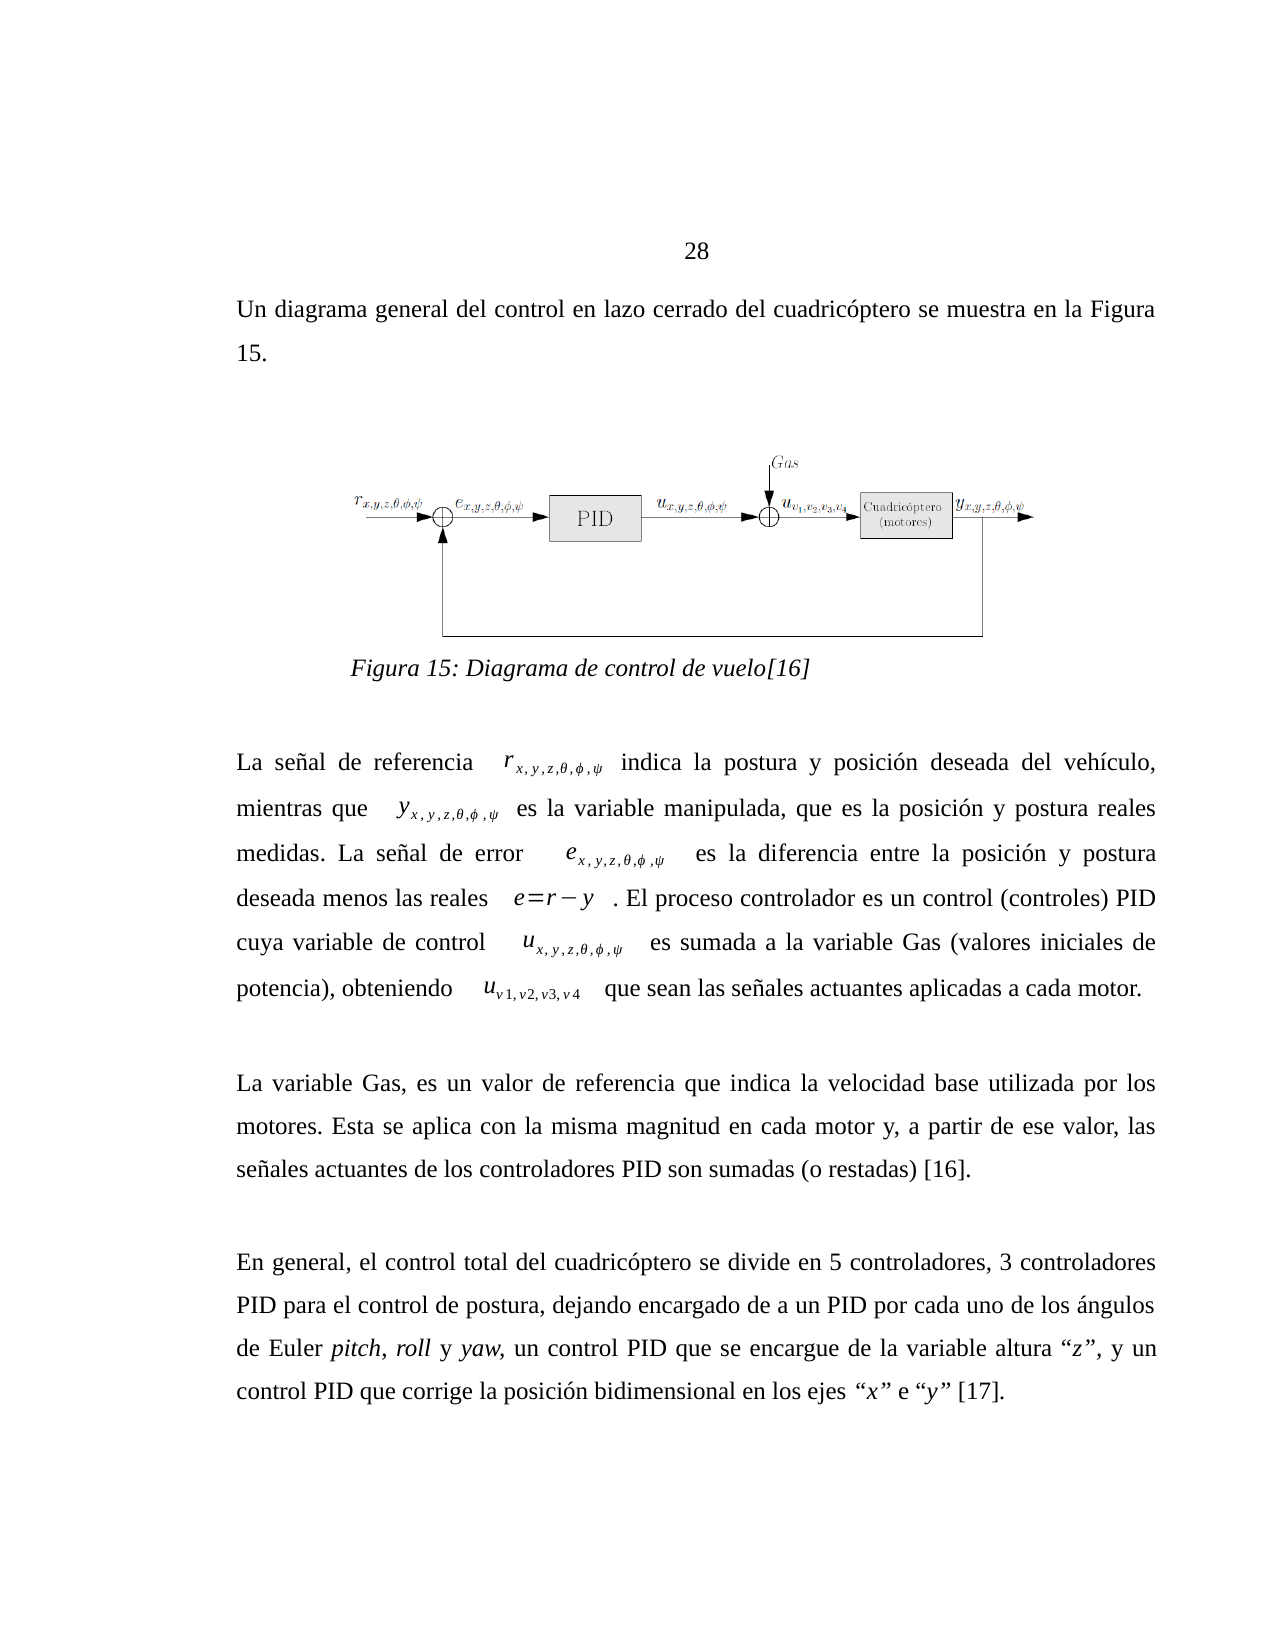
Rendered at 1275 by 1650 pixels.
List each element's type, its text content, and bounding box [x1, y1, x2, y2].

text Figura 15: Diagrama de control de vuelo[16] [350, 648, 1043, 681]
text En general, el control total del cuadricóptero se divide en 5 controladores, 3 controladores PID para el control de postura, dejando encargado de a un PID por cada uno de los ángulos de Euler pitch, roll y yaw, un control PID que se encargue de la variable altura “z”, y un control PID que corrige la posición bidimensional en los ejes “x” e “y” [17]. [236, 1247, 1157, 1405]
text La señal de referencia indica la postura y posición deseada del vehículo, mientras que es la variable manipulada, que es la posición y postura reales medidas. La señal de error es la diferencia entre la posición y postura deseada menos las reales . El proceso controlador es un control (controles) PID cuya variable de control es sumada a la variable Gas (valores iniciales de potencia), obteniendo que sean las señales actuantes aplicadas a cada motor. [236, 746, 1157, 1003]
text La variable Gas, es un valor de referencia que indica la velocidad base utilizada por los motores. Esta se aplica con la misma magnitud en cada motor y, a partir de ese valor, las señales actuantes de los controladores PID son sumadas (o restadas) [16]. [236, 1068, 1157, 1183]
picture [350, 443, 1043, 648]
text Un diagrama general del control en lazo cerrado del cuadricóptero se muestra en la Figura 15. [236, 294, 1157, 366]
